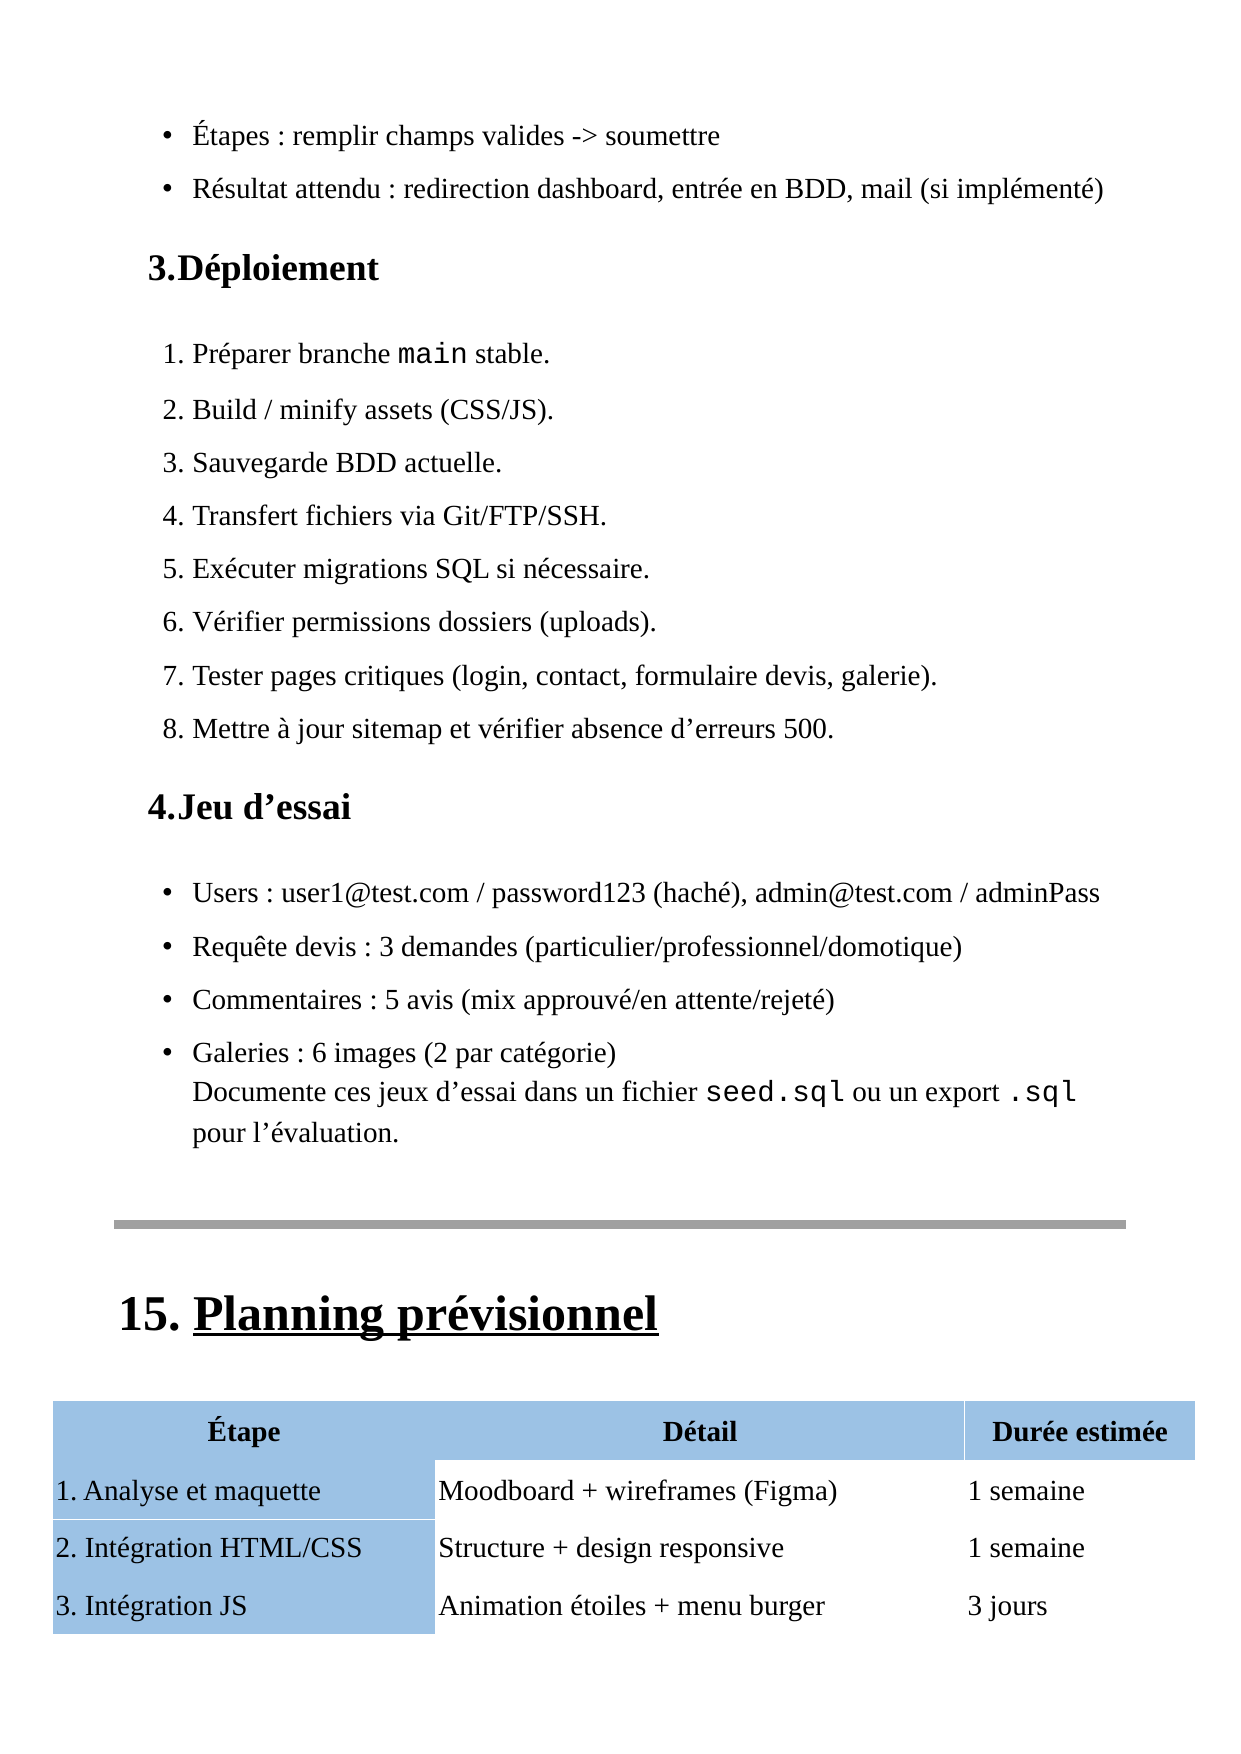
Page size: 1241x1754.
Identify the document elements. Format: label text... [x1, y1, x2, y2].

list Exécuter migrations SQL si nécessaire. [162, 551, 1122, 585]
list Vérifier permissions dossiers (uploads). [162, 604, 1122, 638]
list Résultat attendu : redirection dashboard, entrée en BDD, mail (si implémenté) [162, 171, 1122, 205]
list Commentaires : 5 avis (mix approuvé/en attente/rejeté) [162, 982, 1122, 1016]
list Mettre à jour sitemap et vérifier absence d’erreurs 500. [162, 711, 1122, 744]
subtitle Jeu d’essai [148, 785, 1122, 828]
table_cell Animation étoiles + menu burger [435, 1575, 964, 1634]
list Sauvegarde BDD actuelle. [162, 445, 1122, 479]
table_cell Structure + design responsive [435, 1520, 964, 1575]
table_cell 1 semaine [965, 1460, 1195, 1519]
table_cell 1. Analyse et maquette [53, 1460, 435, 1519]
list Build / minify assets (CSS/JS). [162, 392, 1122, 426]
list Tester pages critiques (login, contact, formulaire devis, galerie). [162, 658, 1122, 691]
subtitle 15. Planning prévisionnel [118, 1283, 1122, 1341]
list Transfert fichiers via Git/FTP/SSH. [162, 498, 1122, 532]
table_cell 2. Intégration HTML/CSS [53, 1520, 435, 1575]
table_header Étape [53, 1401, 435, 1460]
table_cell 3. Intégration JS [53, 1575, 435, 1634]
table_header Durée estimée [965, 1401, 1195, 1460]
list Galeries : 6 images (2 par catégorie) Documente ces jeux d’essai dans un fichier seed.sql ou un export .sql pour l’évaluation. [162, 1035, 1122, 1148]
list Users : user1@test.com / password123 (haché), admin@test.com / adminPass [162, 876, 1122, 909]
list Requête devis : 3 demandes (particulier/professionnel/domotique) [162, 929, 1122, 962]
list Préparer branche main stable. [162, 336, 1122, 372]
table_cell 1 semaine [965, 1520, 1195, 1575]
table_header Détail [435, 1401, 964, 1460]
table_cell 3 jours [965, 1575, 1195, 1634]
subtitle Déploiement [148, 245, 1122, 288]
list Étapes : remplir champs valides -> soumettre [162, 118, 1122, 152]
table_cell Moodboard + wireframes (Figma) [435, 1460, 964, 1519]
